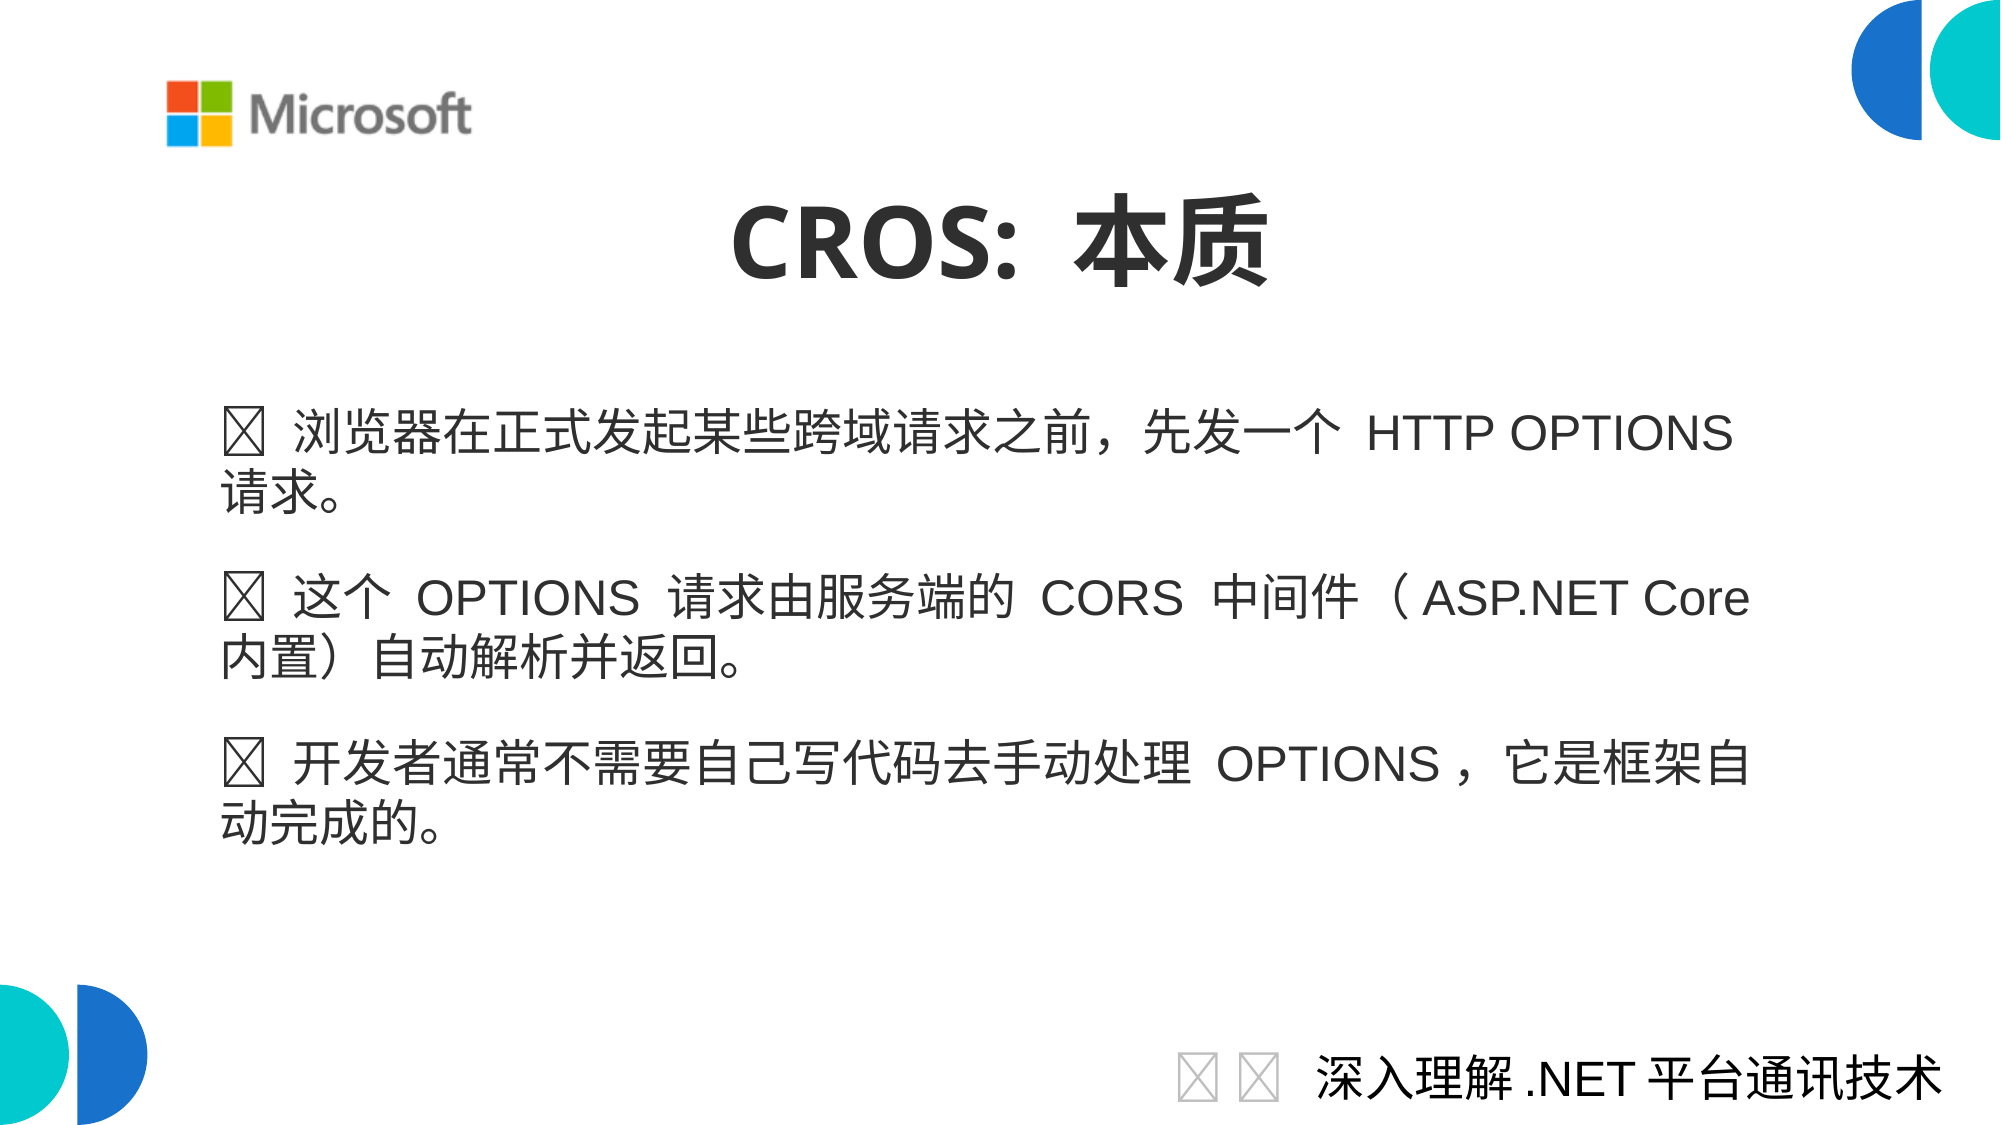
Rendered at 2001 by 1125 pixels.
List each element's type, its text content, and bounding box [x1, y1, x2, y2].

title CROS: 本质 [138, 145, 1862, 332]
text_box 🚀 浏览器在正式发起某些跨域请求之前，先发一个 HTTP OPTIONS 请求。 🚀 这个 OPTIONS 请求由服务端的 CORS 中间件（ASP.NET Core 内置）自动解析并返回。 🚀 开发者通常不需要自己写代码去手动处理 OPTIONS，它是框架自动完成的。 [204, 392, 1817, 867]
picture [85, 41, 552, 189]
subtitle 🚀 🚀 深入理解.NET平台通讯技术 [1173, 1046, 1952, 1107]
